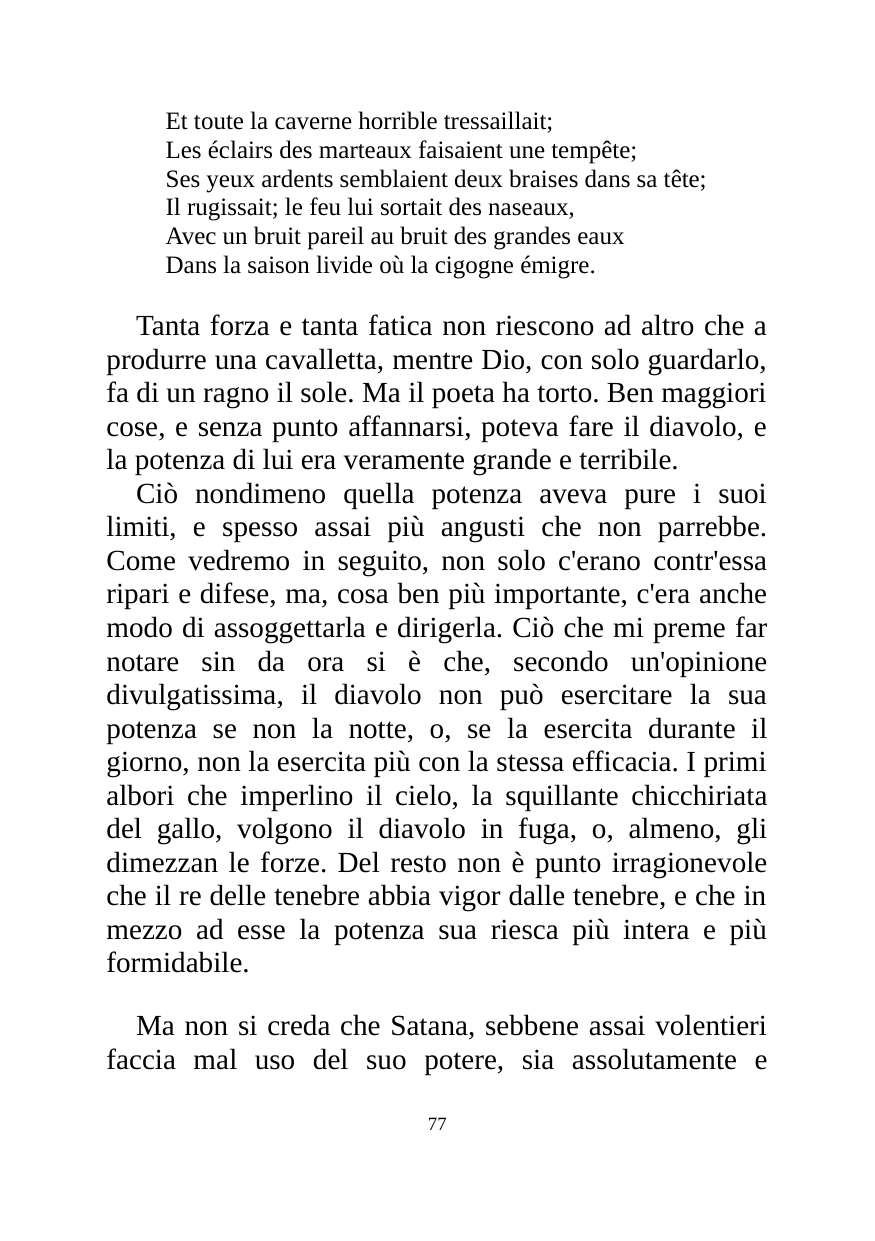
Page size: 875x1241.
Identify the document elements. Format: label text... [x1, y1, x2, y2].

text Ciò nondimeno quella potenza aveva pure i suoi limiti, e spesso assai più angusti che non parrebbe. Come vedremo in seguito, non solo c'erano contr'essa ripari e difese, ma, cosa ben più importante, c'era anche modo di assoggettarla e dirigerla. Ciò che mi preme far notare sin da ora si è che, secondo un'opinione divulgatissima, il diavolo non può esercitare la sua potenza se non la notte, o, se la esercita durante il giorno, non la esercita più con la stessa efficacia. I primi albori che imperlino il cielo, la squillante chicchiriata del gallo, volgono il diavolo in fuga, o, almeno, gli dimezzan le forze. Del resto non è punto irragionevole che il re delle tenebre abbia vigor dalle tenebre, e che in mezzo ad esse la potenza sua riesca più intera e più formidabile. [106, 476, 768, 979]
text Tanta forza e tanta fatica non riescono ad altro che a produrre una cavalletta, mentre Dio, con solo guardarlo, fa di un ragno il sole. Ma il poeta ha torto. Ben maggiori cose, e senza punto affannarsi, poteva fare il diavolo, e la potenza di lui era veramente grande e terribile. [106, 308, 768, 476]
text Ma non si creda che Satana, sebbene assai volentieri faccia mal uso del suo potere, sia assolutamente e [106, 1008, 768, 1076]
text Et toute la caverne horrible tressaillait; Les éclairs des marteaux faisaient une tempête; Ses yeux ardents semblaient deux braises dans sa tête; Il rugissait; le feu lui sortait des naseaux, Avec un bruit pareil au bruit des grandes eaux Dans la saison livide où la cigogne émigre. [165, 106, 709, 279]
